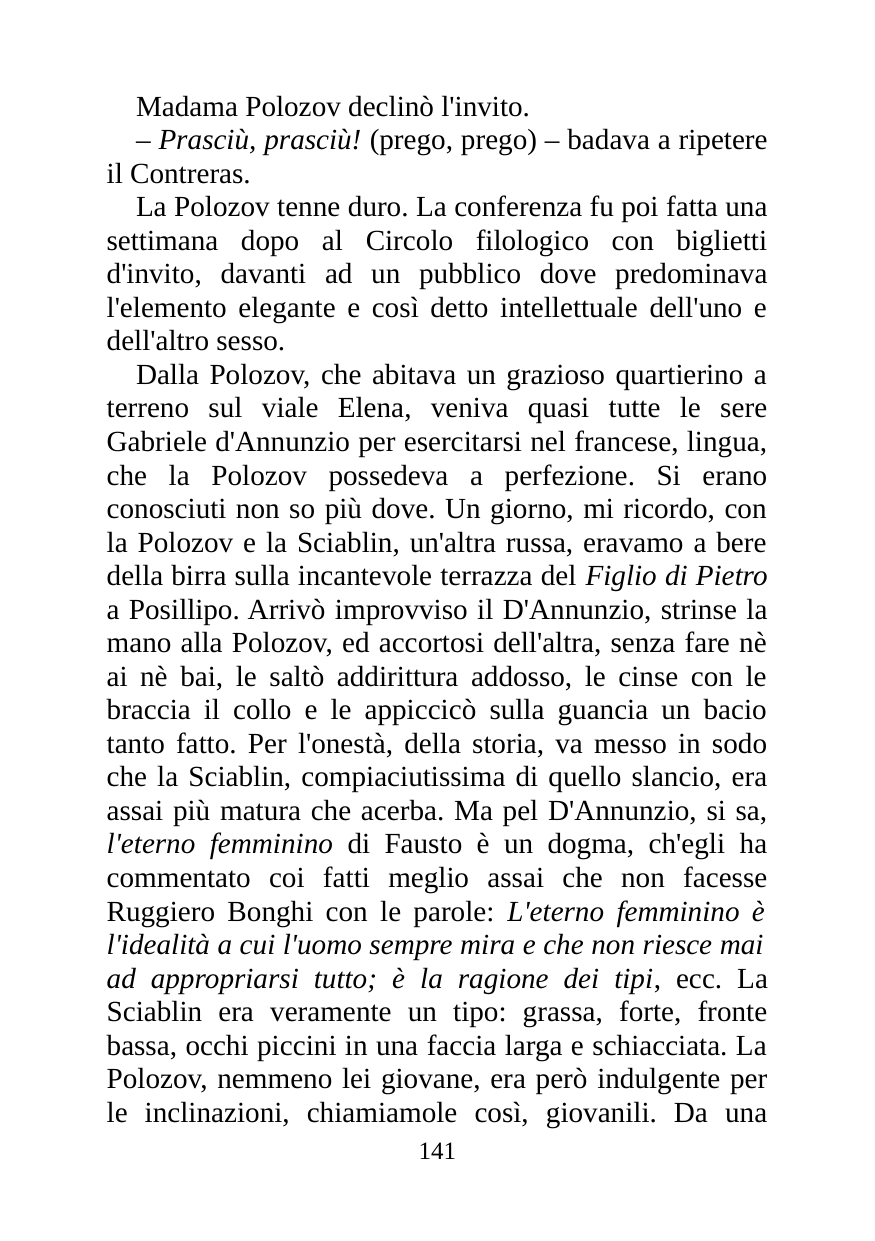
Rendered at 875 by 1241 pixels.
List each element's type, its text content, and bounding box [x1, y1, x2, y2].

text Madama Polozov declinò l'invito. [106, 89, 768, 122]
text La Polozov tenne duro. La conferenza fu poi fatta una settimana dopo al Circolo filologico con biglietti d'invito, davanti ad un pubblico dove predominava l'elemento elegante e così detto intellettuale dell'uno e dell'altro sesso. [106, 189, 768, 357]
text – Prasciù, prasciù! (prego, prego) – badava a ripetere il Contreras. [106, 122, 768, 189]
text Dalla Polozov, che abitava un grazioso quartierino a terreno sul viale Elena, veniva quasi tutte le sere Gabriele d'Annunzio per esercitarsi nel francese, lingua, che la Polozov possedeva a perfezione. Si erano conosciuti non so più dove. Un giorno, mi ricordo, con la Polozov e la Sciablin, un'altra russa, eravamo a bere della birra sulla incantevole terrazza del Figlio di Pietro a Posillipo. Arrivò improvviso il D'Annunzio, strinse la mano alla Polozov, ed accortosi dell'altra, senza fare nè ai nè bai, le saltò addirittura addosso, le cinse con le braccia il collo e le appiccicò sulla guancia un bacio tanto fatto. Per l'onestà, della storia, va messo in sodo che la Sciablin, compiaciutissima di quello slancio, era assai più matura che acerba. Ma pel D'Annunzio, si sa, l'eterno femminino di Fausto è un dogma, ch'egli ha commentato coi fatti meglio assai che non facesse Ruggiero Bonghi con le parole: L'eterno femminino è l'idealità a cui l'uomo sempre mira e che non riesce mai ad appropriarsi tutto; è la ragione dei tipi, ecc. La Sciablin era veramente un tipo: grassa, forte, fronte bassa, occhi piccini in una faccia larga e schiacciata. La Polozov, nemmeno lei giovane, era però indulgente per le inclinazioni, chiamiamole così, giovanili. Da una [106, 357, 768, 1128]
